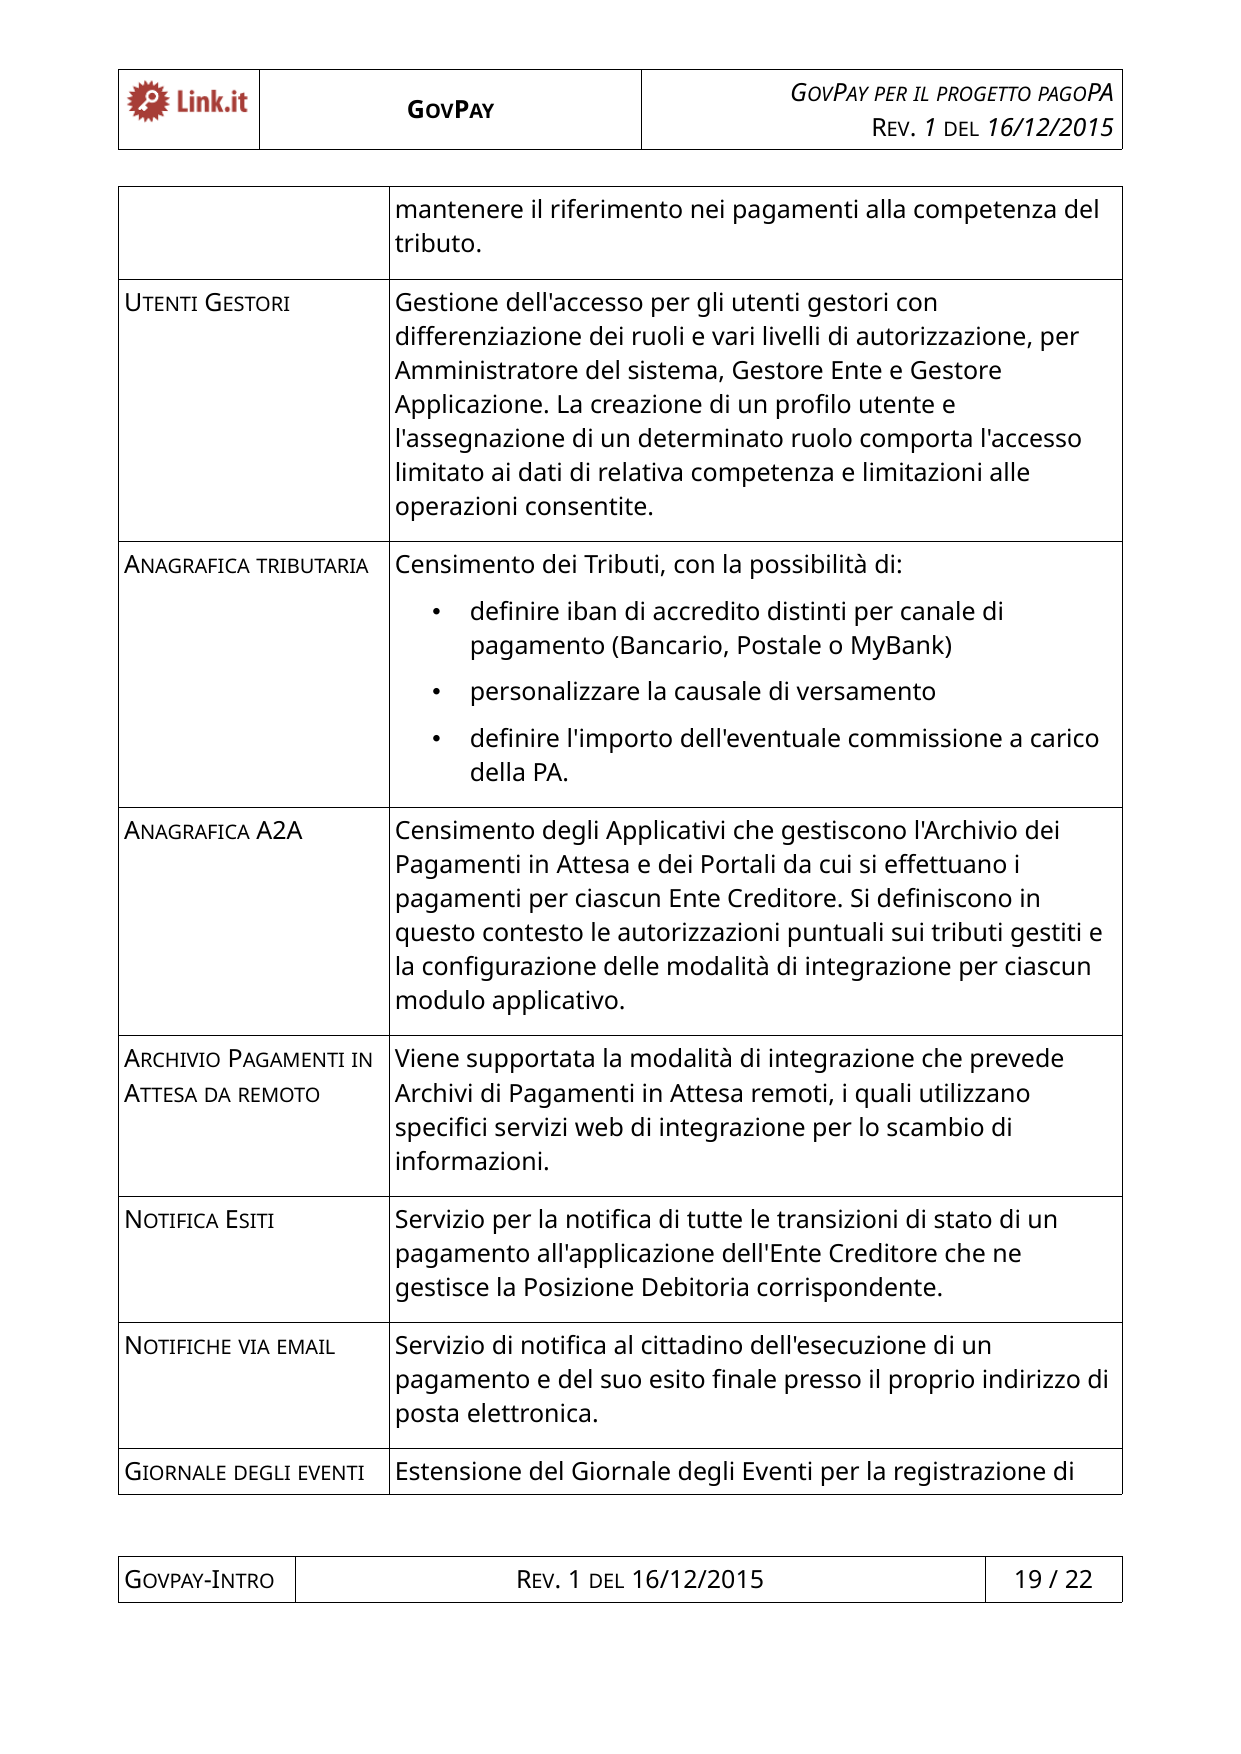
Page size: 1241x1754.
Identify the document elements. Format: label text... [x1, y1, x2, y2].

table_cell Censimento dei Tributi, con la possibilità di: definire iban di accredito distinti per canale di pagamento (Bancario, Postale o MyBank) personalizzare la causale di versamento definire l'importo dell'eventuale commissione a carico della PA. [390, 542, 1122, 807]
table_cell Utenti Gestori [119, 280, 389, 541]
table_cell Anagrafica tributaria [119, 542, 389, 807]
table_cell Servizio di notifica al cittadino dell'esecuzione di un pagamento e del suo esito finale presso il proprio indirizzo di posta elettronica. [390, 1323, 1122, 1448]
table_cell Giornale degli eventi [119, 1449, 389, 1494]
table_cell Archivio Pagamenti in Attesa da remoto [119, 1036, 389, 1196]
table_cell Notifiche via email [119, 1323, 389, 1448]
table_cell Viene supportata la modalità di integrazione che prevede Archivi di Pagamenti in Attesa remoti, i quali utilizzano specifici servizi web di integrazione per lo scambio di informazioni. [390, 1036, 1122, 1196]
table_cell Censimento degli Applicativi che gestiscono l'Archivio dei Pagamenti in Attesa e dei Portali da cui si effettuano i pagamenti per ciascun Ente Creditore. Si definiscono in questo contesto le autorizzazioni puntuali sui tributi gestiti e la configurazione delle modalità di integrazione per ciascun modulo applicativo. [390, 808, 1122, 1035]
table_cell Estensione del Giornale degli Eventi per la registrazione di [390, 1449, 1122, 1494]
table_cell Notifica Esiti [119, 1197, 389, 1322]
table_cell Anagrafica A2A [119, 808, 389, 1035]
table_cell Gestione dell'accesso per gli utenti gestori con differenziazione dei ruoli e vari livelli di autorizzazione, per Amministratore del sistema, Gestore Ente e Gestore Applicazione. La creazione di un profilo utente e l'assegnazione di un determinato ruolo comporta l'accesso limitato ai dati di relativa competenza e limitazioni alle operazioni consentite. [390, 280, 1122, 541]
table_cell [119, 187, 389, 278]
picture [123, 75, 254, 128]
table_cell Servizio per la notifica di tutte le transizioni di stato di un pagamento all'applicazione dell'Ente Creditore che ne gestisce la Posizione Debitoria corrispondente. [390, 1197, 1122, 1322]
table_cell mantenere il riferimento nei pagamenti alla competenza del tributo. [390, 187, 1122, 278]
